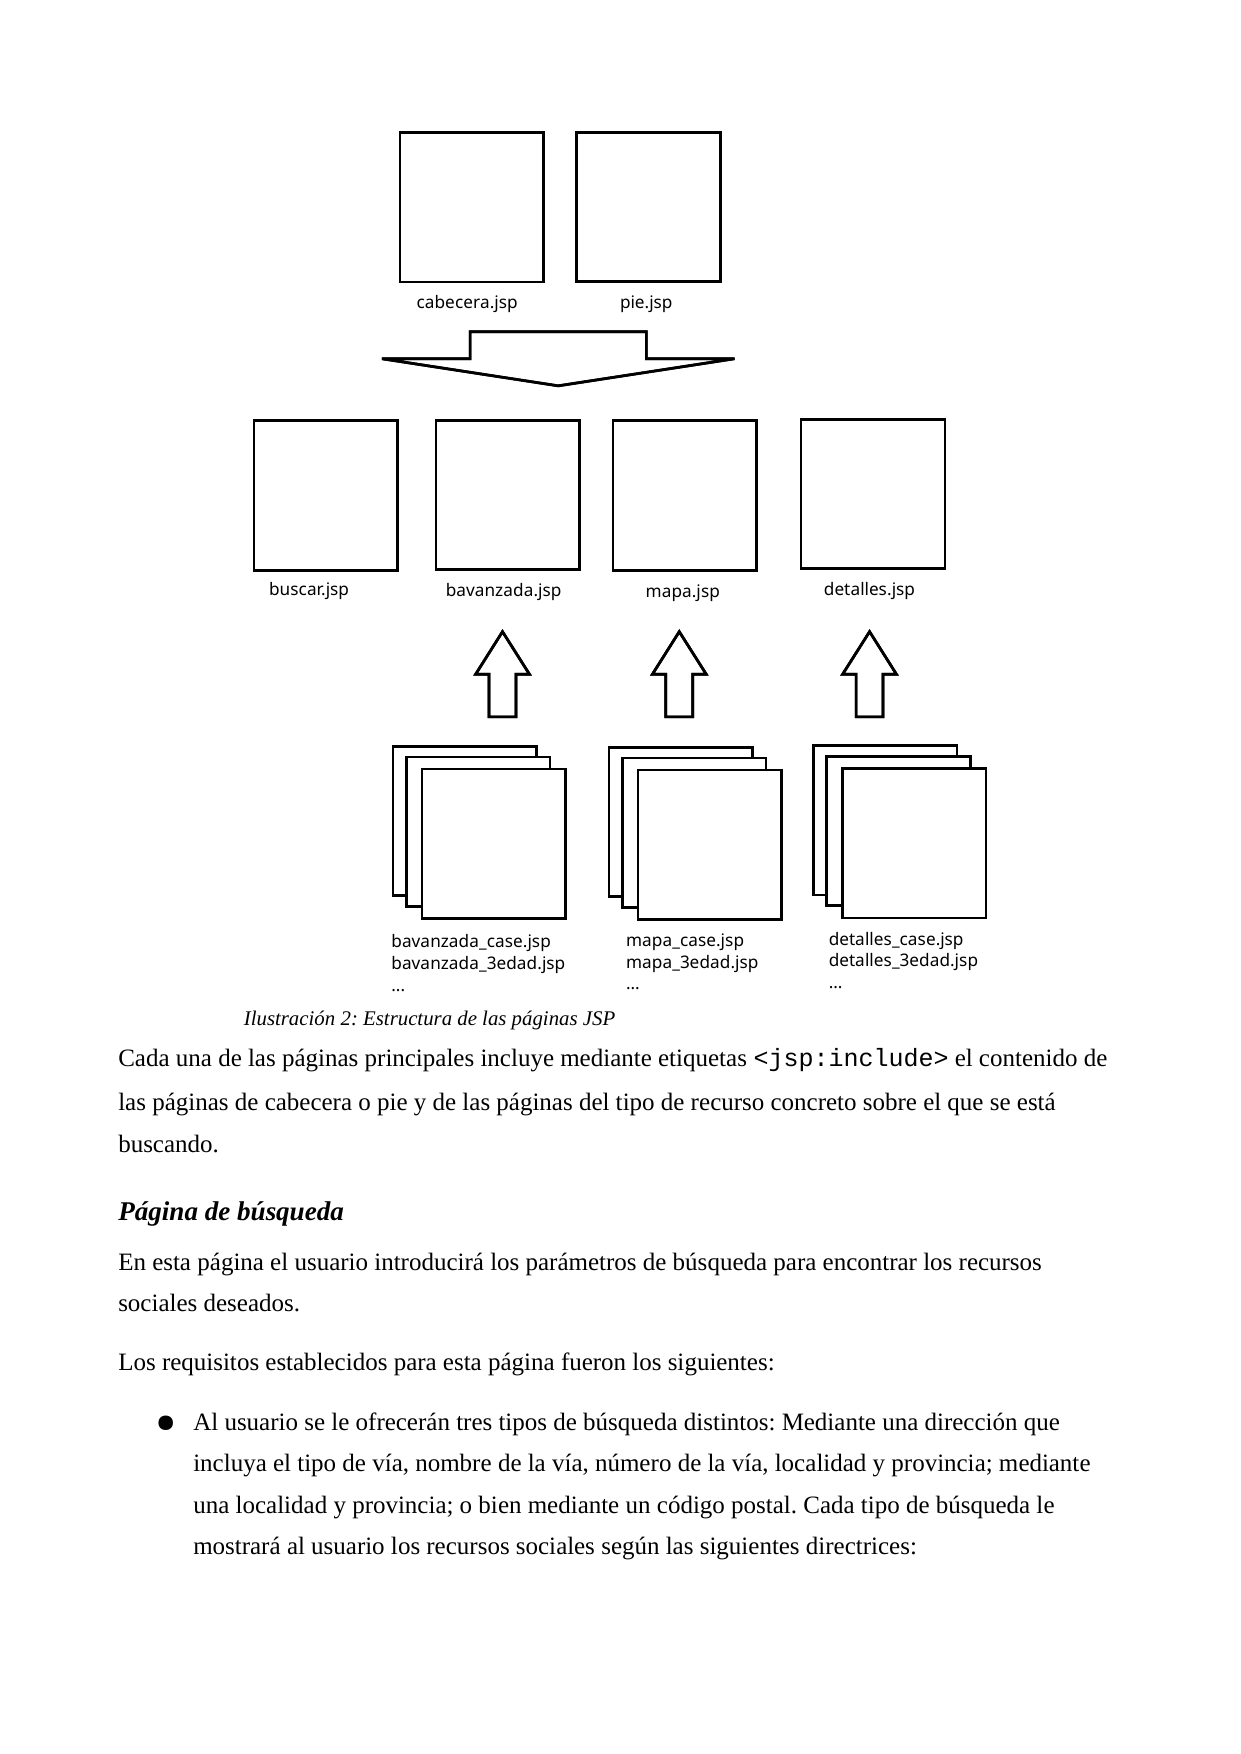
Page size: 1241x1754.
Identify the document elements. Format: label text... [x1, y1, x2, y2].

text Ilustración 2: Estructura de las páginas JSP [244, 131, 997, 1030]
subtitle Los requisitos establecidos para esta página fueron los siguientes: [118, 1348, 1122, 1376]
subtitle Cada una de las páginas principales incluye mediante etiquetas <jsp:include> el contenido de las páginas de cabecera o pie y de las páginas del tipo de recurso concreto sobre el que se está buscando. [118, 118, 1122, 1157]
subtitle Al usuario se le ofrecerán tres tipos de búsqueda distintos: Mediante una dirección que incluya el tipo de vía, nombre de la vía, número de la vía, localidad y provincia; mediante una localidad y provincia; o bien mediante un código postal. Cada tipo de búsqueda le mostrará al usuario los recursos sociales según las siguientes directrices: [156, 1408, 1122, 1560]
subtitle En esta página el usuario introducirá los parámetros de búsqueda para encontrar los recursos sociales deseados. [118, 1248, 1122, 1317]
subtitle Página de búsqueda [118, 1196, 1122, 1226]
